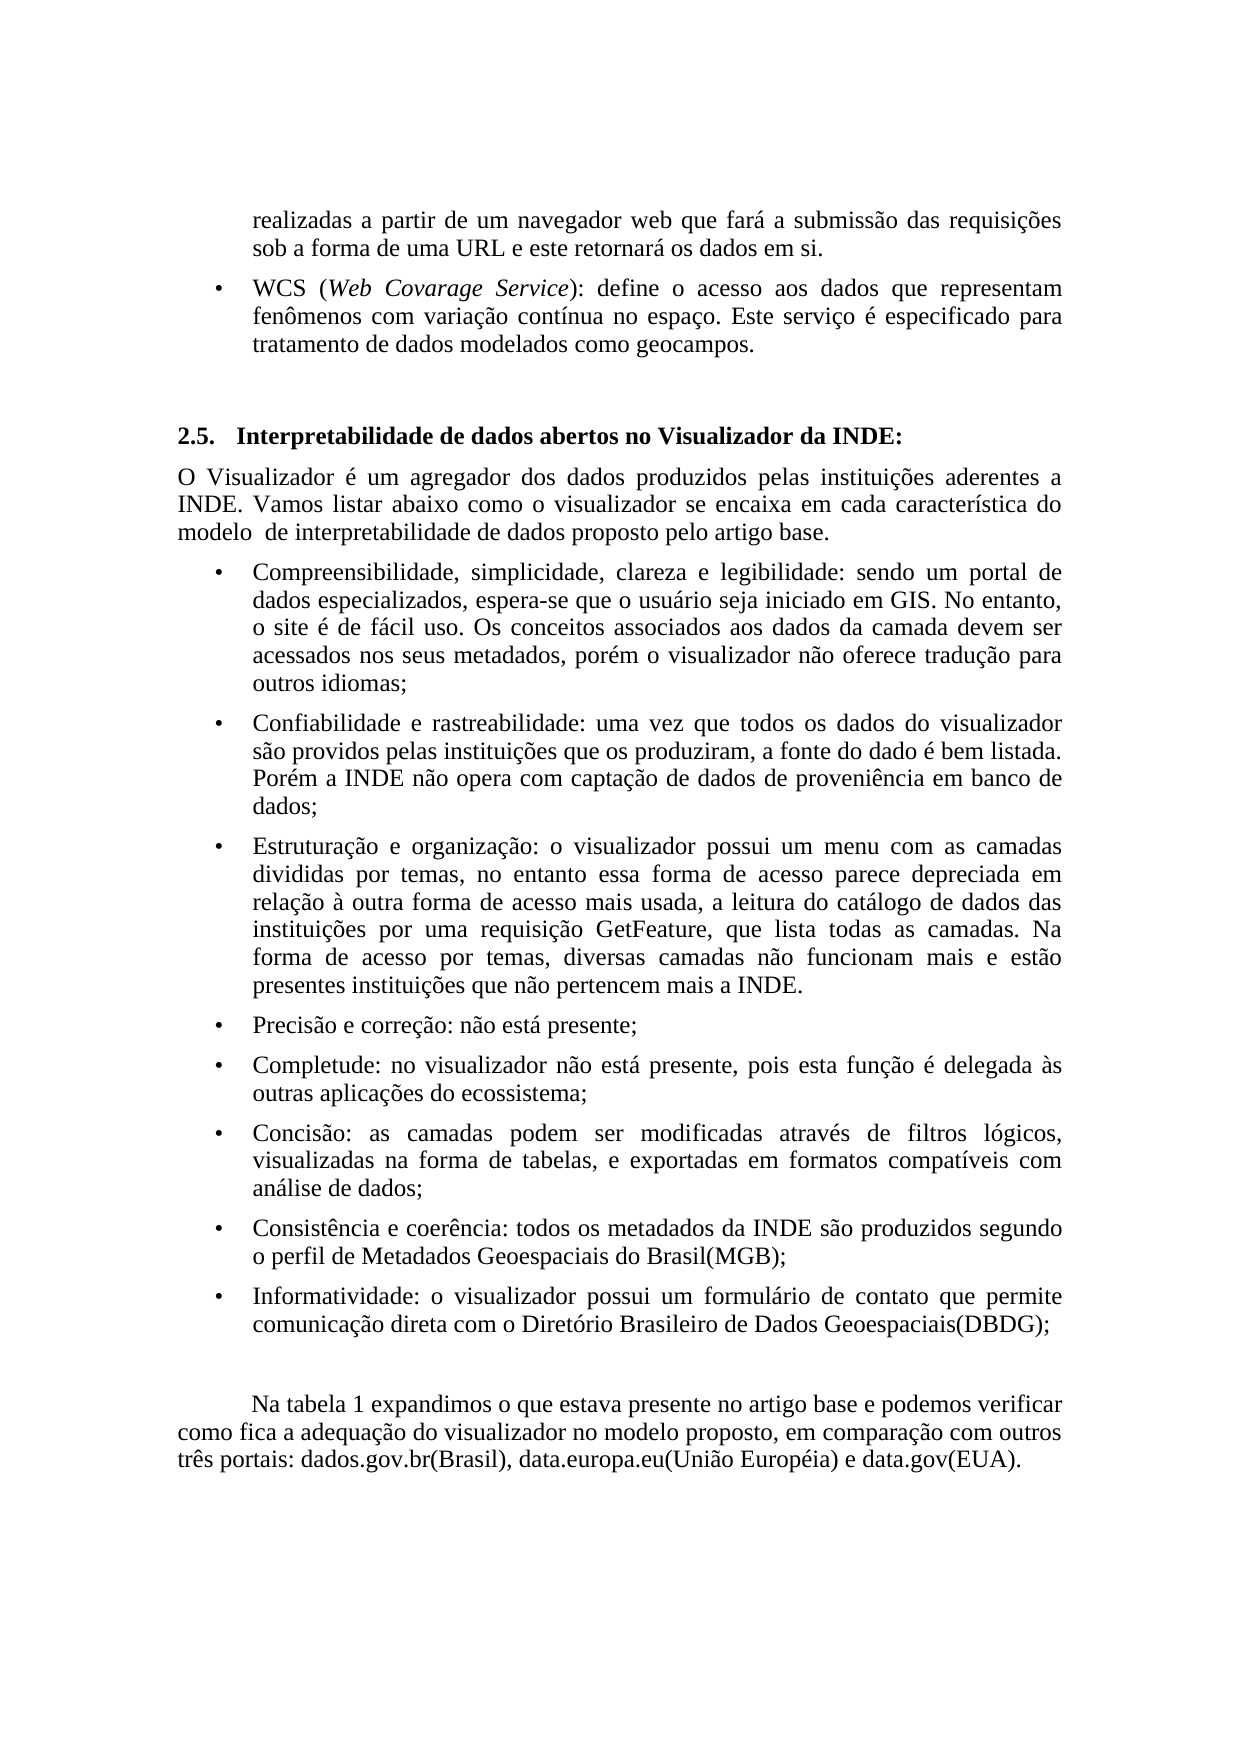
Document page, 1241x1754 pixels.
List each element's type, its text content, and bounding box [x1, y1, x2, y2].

list Informatividade: o visualizador possui um formulário de contato que permite comunicação direta com o Diretório Brasileiro de Dados Geoespaciais(DBDG); [215, 1282, 1063, 1338]
text O Visualizador é um agregador dos dados produzidos pelas instituições aderentes a INDE. Vamos listar abaixo como o visualizador se encaixa em cada característica do modelo de interpretabilidade de dados proposto pelo artigo base. [177, 463, 1063, 546]
list Estruturação e organização: o visualizador possui um menu com as camadas divididas por temas, no entanto essa forma de acesso parece depreciada em relação à outra forma de acesso mais usada, a leitura do catálogo de dados das instituições por uma requisição GetFeature, que lista todas as camadas. Na forma de acesso por temas, diversas camadas não funcionam mais e estão presentes instituições que não pertencem mais a INDE. [215, 832, 1063, 998]
list Confiabilidade e rastreabilidade: uma vez que todos os dados do visualizador são providos pelas instituições que os produziram, a fonte do dado é bem listada. Porém a INDE não opera com captação de dados de proveniência em banco de dados; [215, 709, 1063, 820]
list Compreensibilidade, simplicidade, clareza e legibilidade: sendo um portal de dados especializados, espera-se que o usuário seja iniciado em GIS. No entanto, o site é de fácil uso. Os conceitos associados aos dados da camada devem ser acessados nos seus metadados, porém o visualizador não oferece tradução para outros idiomas; [215, 558, 1063, 697]
text Na tabela 1 expandimos o que estava presente no artigo base e podemos verificar como fica a adequação do visualizador no modelo proposto, em comparação com outros três portais: dados.gov.br(Brasil), data.europa.eu(União Européia) e data.gov(EUA). [177, 1390, 1063, 1473]
list Completude: no visualizador não está presente, pois esta função é delegada às outras aplicações do ecossistema; [215, 1051, 1063, 1106]
title Interpretabilidade de dados abertos no Visualizador da INDE: [177, 422, 1063, 450]
list Consistência e coerência: todos os metadados da INDE são produzidos segundo o perfil de Metadados Geoespaciais do Brasil(MGB); [215, 1214, 1063, 1270]
list realizadas a partir de um navegador web que fará a submissão das requisições sob a forma de uma URL e este retornará os dados em si. [215, 207, 1063, 262]
list Precisão e correção: não está presente; [215, 1011, 1063, 1039]
list WCS (Web Covarage Service): define o acesso aos dados que representam fenômenos com variação contínua no espaço. Este serviço é especificado para tratamento de dados modelados como geocampos. [215, 274, 1063, 358]
list Concisão: as camadas podem ser modificadas através de filtros lógicos, visualizadas na forma de tabelas, e exportadas em formatos compatíveis com análise de dados; [215, 1119, 1063, 1202]
